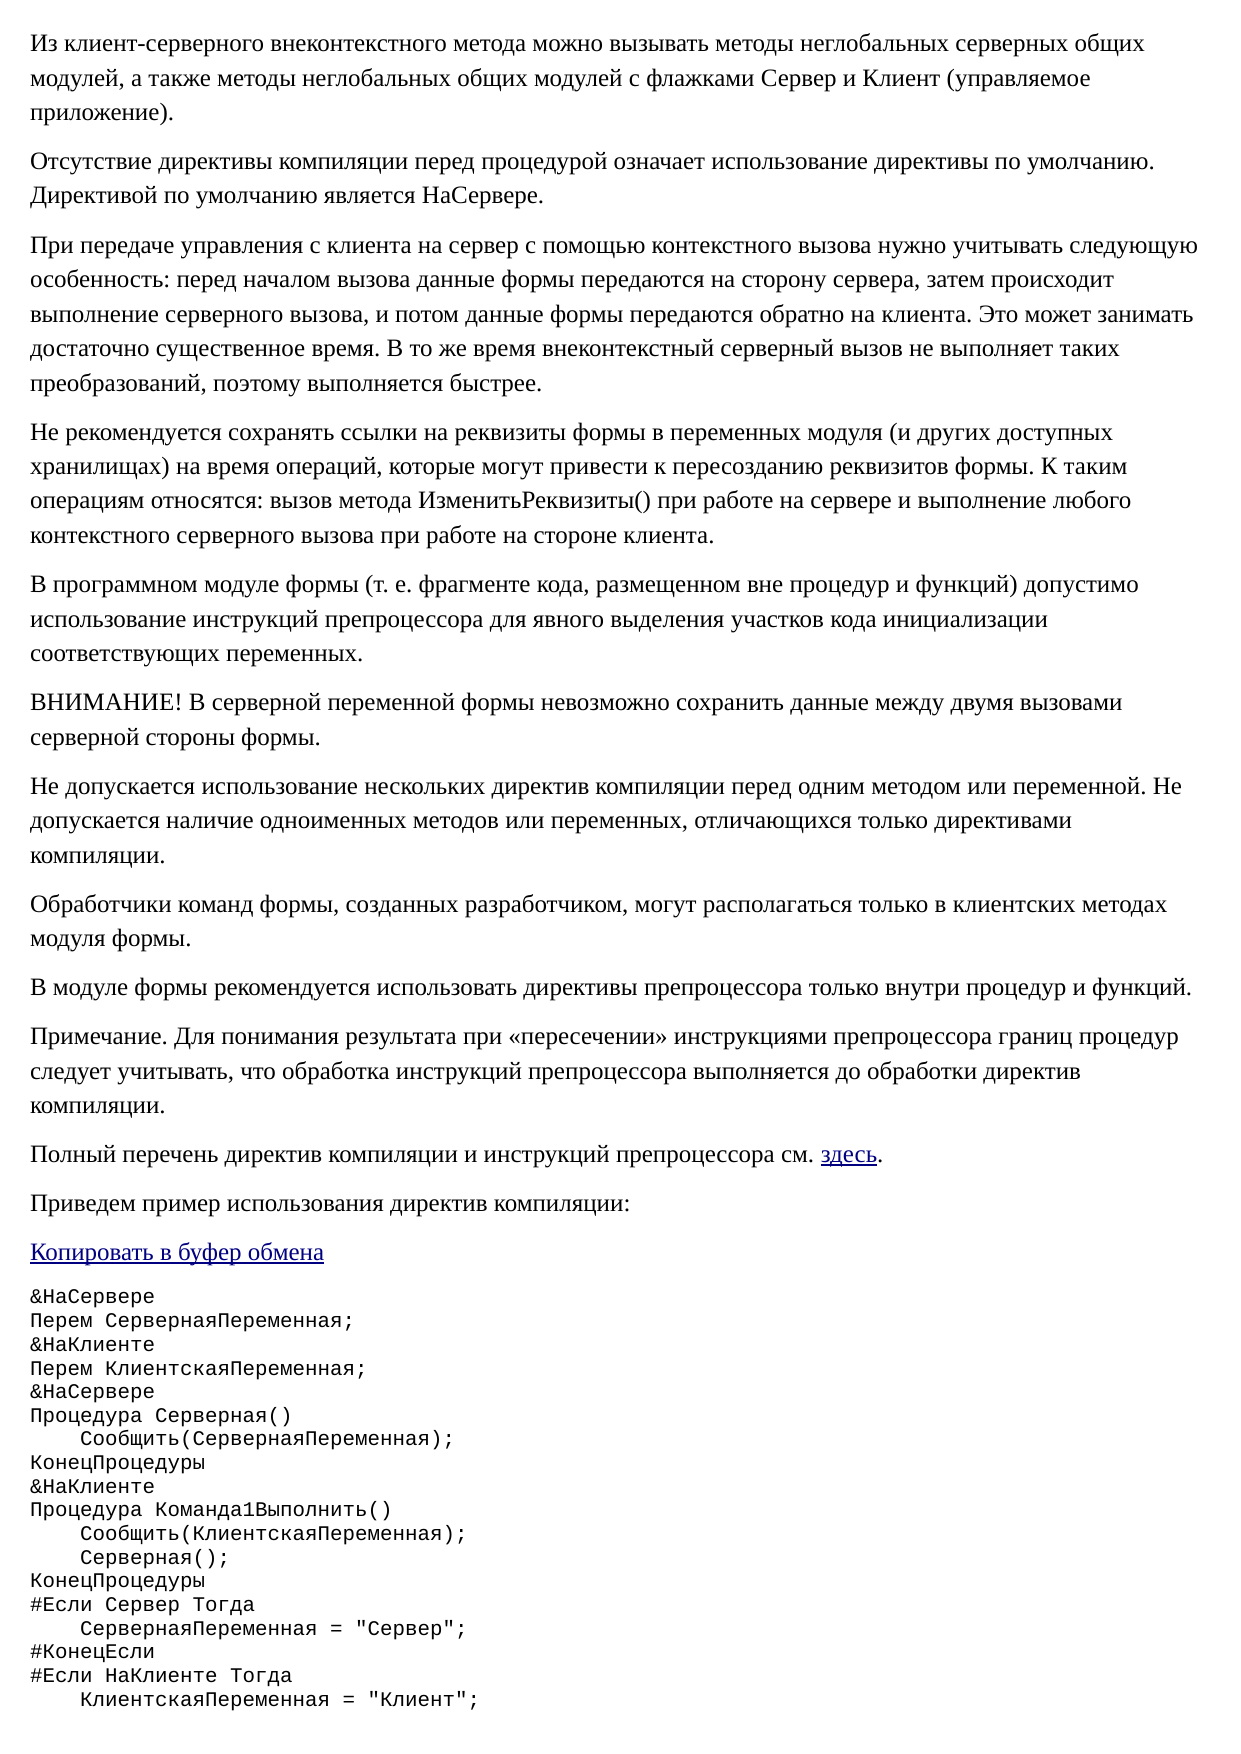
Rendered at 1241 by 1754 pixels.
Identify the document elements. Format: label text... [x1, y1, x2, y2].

text #Если Сервер Тогда [30, 1594, 1211, 1618]
text Не рекомендуется сохранять ссылки на реквизиты формы в переменных модуля (и других доступных хранилищах) на время операций, которые могут привести к пересозданию реквизитов формы. К таким операциям относятся: вызов метода ИзменитьРеквизиты() при работе на сервере и выполнение любого контекстного серверного вызова при работе на стороне клиента. [30, 417, 1211, 549]
text ВНИМАНИЕ! В серверной переменной формы невозможно сохранить данные между двумя вызовами серверной стороны формы. [30, 687, 1211, 750]
text &НаСервере [30, 1287, 1211, 1310]
text Приведем пример использования директив компиляции: [30, 1188, 1211, 1217]
text Сообщить(КлиентскаяПеременная); [30, 1523, 1211, 1547]
text Сообщить(СервернаяПеременная); [30, 1428, 1211, 1452]
text Полный перечень директив компиляции и инструкций препроцессора см. здесь. [30, 1139, 1211, 1168]
text Примечание. Для понимания результата при «пересечении» инструкциями препроцессора границ процедур следует учитывать, что обработка инструкций препроцессора выполняется до обработки директив компиляции. [30, 1021, 1211, 1119]
text КлиентскаяПеременная = "Клиент"; [30, 1688, 1211, 1712]
text #КонецЕсли [30, 1641, 1211, 1665]
text В модуле формы рекомендуется использовать директивы препроцессора только внутри процедур и функций. [30, 972, 1211, 1001]
text Не допускается использование нескольких директив компиляции перед одним методом или переменной. Не допускается наличие одноименных методов или переменных, отличающихся только директивами компиляции. [30, 771, 1211, 868]
text Серверная(); [30, 1547, 1211, 1570]
text Из клиент-серверного внеконтекстного метода можно вызывать методы неглобальных серверных общих модулей, а также методы неглобальных общих модулей с флажками Сервер и Клиент (управляемое приложение). [30, 28, 1211, 126]
text При передаче управления с клиента на сервер с помощью контекстного вызова нужно учитывать следующую особенность: перед началом вызова данные формы передаются на сторону сервера, затем происходит выполнение серверного вызова, и потом данные формы передаются обратно на клиента. Это может занимать достаточно существенное время. В то же время внеконтекстный серверный вызов не выполняет таких преобразований, поэтому выполняется быстрее. [30, 230, 1211, 396]
text СервернаяПеременная = "Сервер"; [30, 1618, 1211, 1641]
text Процедура Команда1Выполнить() [30, 1499, 1211, 1523]
text &НаКлиенте [30, 1334, 1211, 1357]
text В программном модуле формы (т. е. фрагменте кода, размещенном вне процедур и функций) допустимо использование инструкций препроцессора для явного выделения участков кода инициализации соответствующих переменных. [30, 569, 1211, 667]
text Отсутствие директивы компиляции перед процедурой означает использование директивы по умолчанию. Директивой по умолчанию является НаСервере. [30, 146, 1211, 209]
text Копировать в буфер обмена [30, 1237, 1211, 1266]
text &НаКлиенте [30, 1476, 1211, 1499]
text КонецПроцедуры [30, 1452, 1211, 1476]
text &НаСервере [30, 1381, 1211, 1405]
text Перем КлиентскаяПеременная; [30, 1357, 1211, 1381]
text Обработчики команд формы, созданных разработчиком, могут располагаться только в клиентских методах модуля формы. [30, 889, 1211, 952]
text КонецПроцедуры [30, 1570, 1211, 1594]
text #Если НаКлиенте Тогда [30, 1665, 1211, 1688]
text Процедура Серверная() [30, 1405, 1211, 1428]
text Перем СервернаяПеременная; [30, 1310, 1211, 1334]
